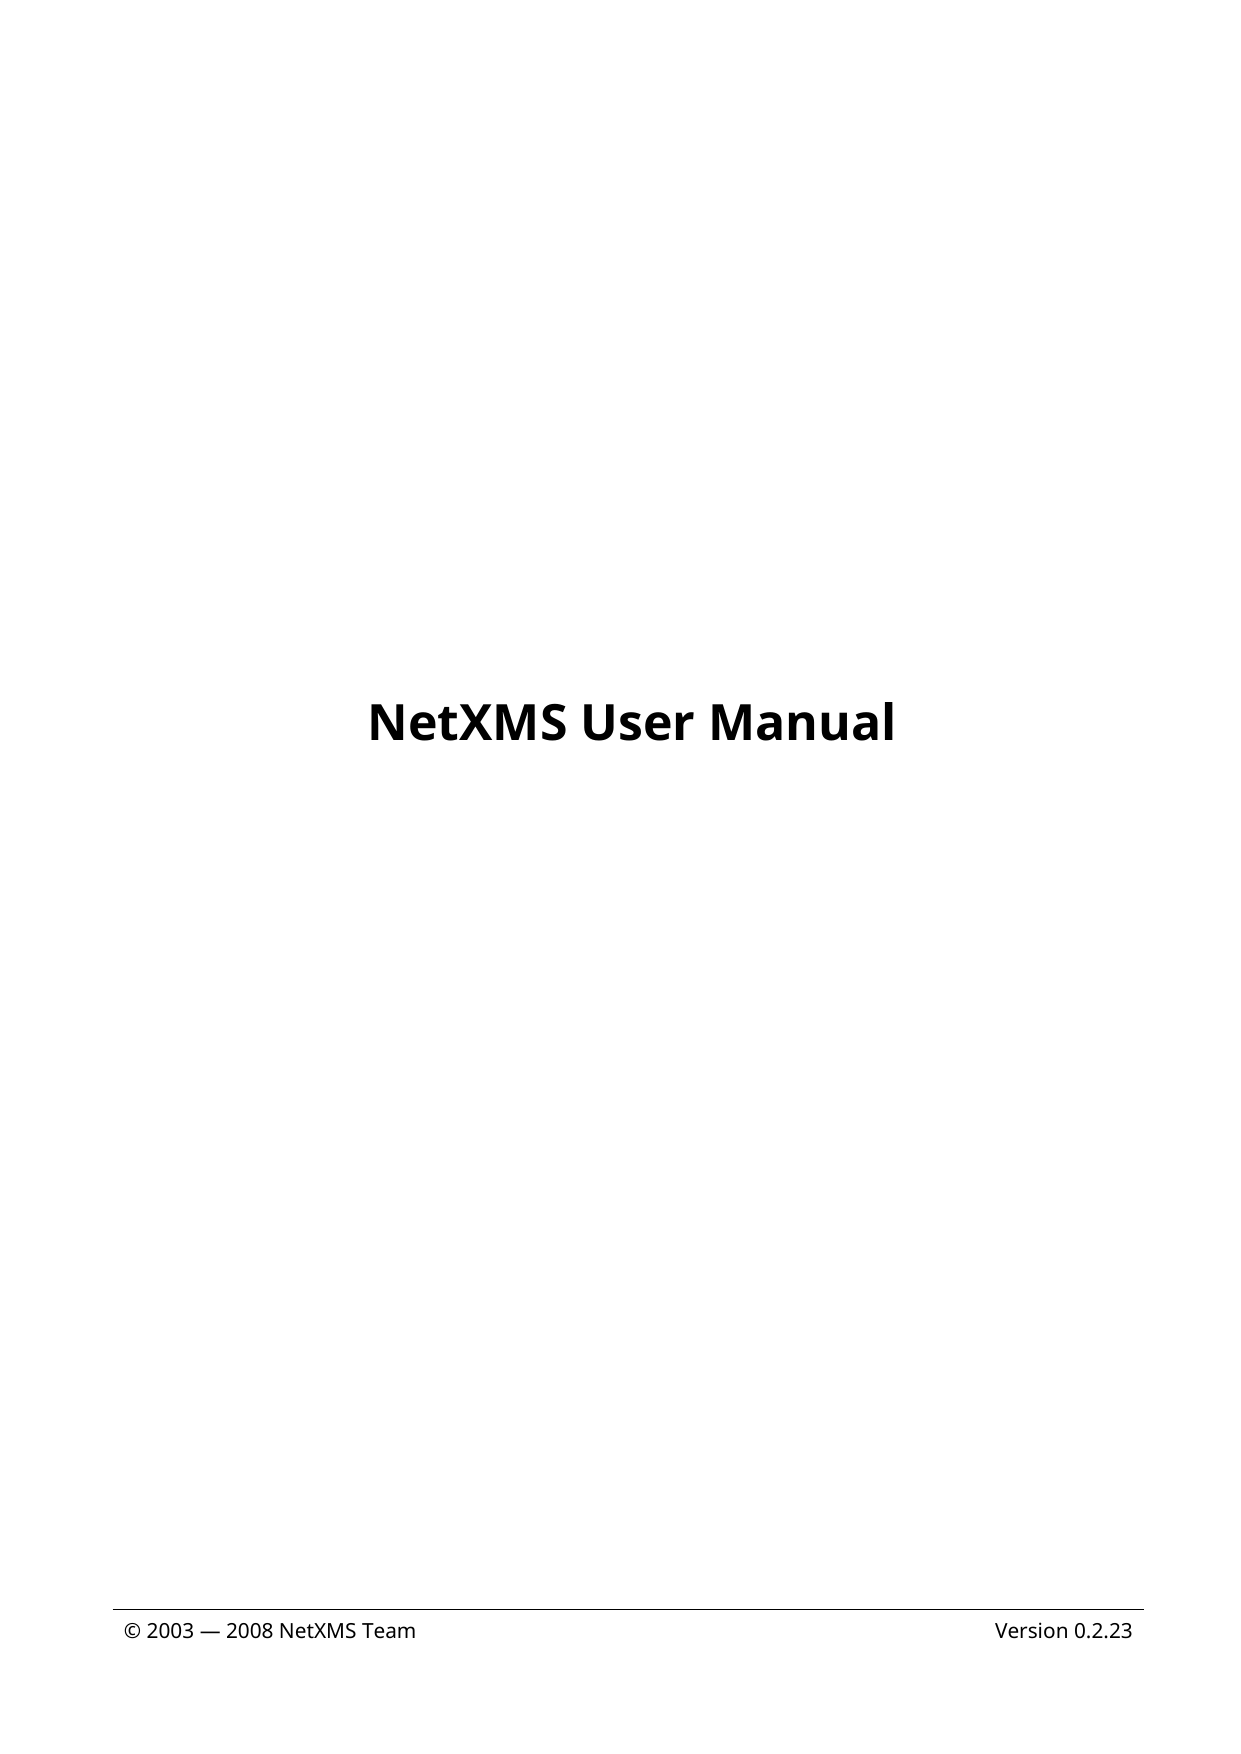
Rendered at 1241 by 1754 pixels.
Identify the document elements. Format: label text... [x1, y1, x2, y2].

text NetXMS User Manual [112, 687, 1152, 755]
